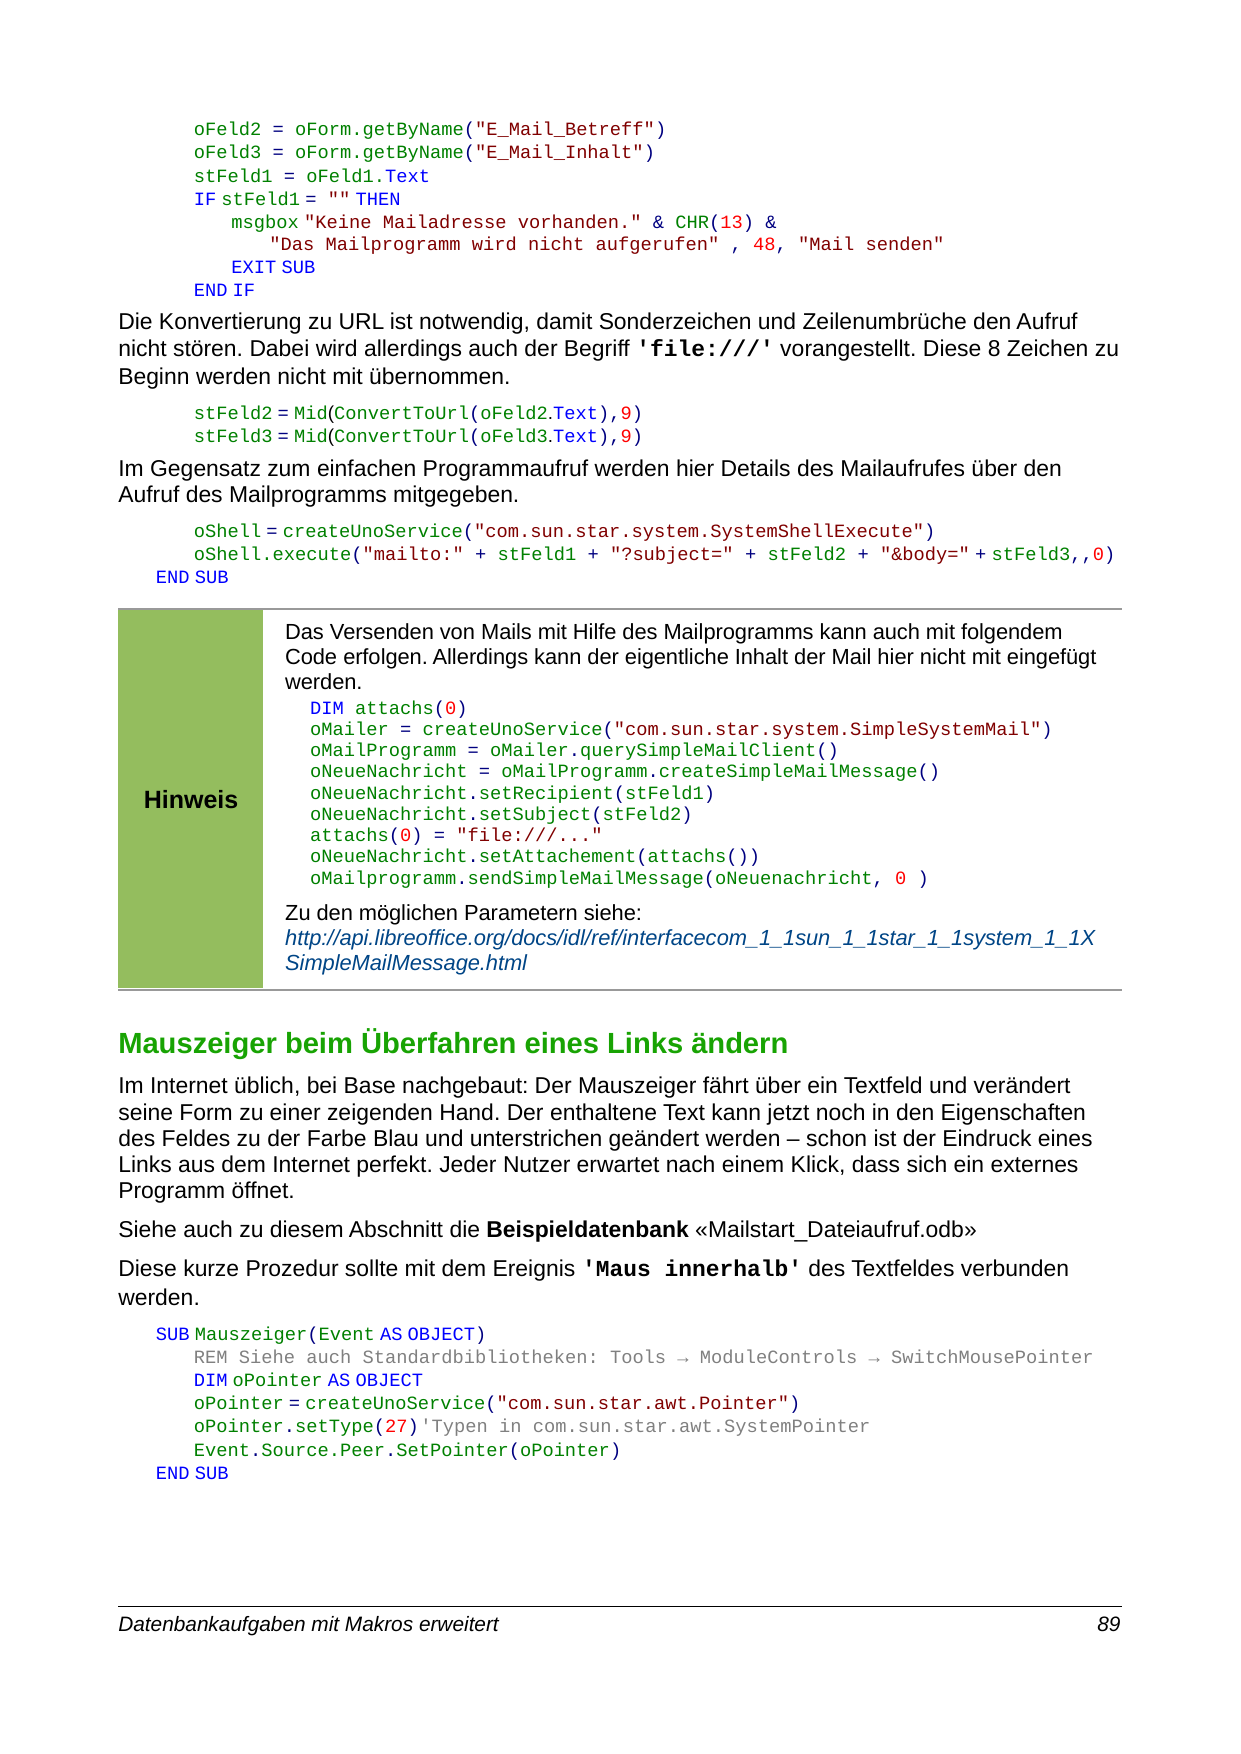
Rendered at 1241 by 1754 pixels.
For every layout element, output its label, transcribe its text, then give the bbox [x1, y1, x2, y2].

text stFeld2 = Mid(ConvertToUrl(oFeld2.Text),9) [156, 402, 1122, 425]
text stFeld3 = Mid(ConvertToUrl(oFeld3.Text),9) [156, 425, 1122, 448]
text oFeld2 = oForm.getByName("E_Mail_Betreff") [156, 118, 1122, 141]
text oShell = createUnoService("com.sun.star.system.SystemShellExecute") [156, 520, 1122, 543]
text stFeld1 = oFeld1.Text [156, 164, 1122, 188]
text END IF [156, 279, 1122, 302]
text Im Internet üblich, bei Base nachgebaut: Der Mauszeiger fährt über ein Textfeld und verändert seine Form zu einer zeigenden Hand. Der enthaltene Text kann jetzt noch in den Eigenschaften des Feldes zu der Farbe Blau und unterstrichen geändert werden – schon ist der Eindruck eines Links aus dem Internet perfekt. Jeder Nutzer erwartet nach einem Klick, dass sich ein externes Programm öffnet. [118, 1072, 1122, 1204]
text SUB Mauszeiger(Event AS OBJECT) [156, 1322, 1122, 1346]
text Im Gegensatz zum einfachen Programmaufruf werden hier Details des Mailaufrufes über den Aufruf des Mailprogramms mitgegeben. [118, 454, 1122, 507]
text DIM oPointer AS OBJECT [156, 1369, 1122, 1392]
text oShell.execute("mailto:" + stFeld1 + "?subject=" + stFeld2 + "&body=" + stFeld3,,0) [156, 543, 1122, 566]
text Diese kurze Prozedur sollte mit dem Ereignis 'Maus innerhalb' des Textfeldes verbunden werden. [118, 1255, 1122, 1310]
text END SUB [156, 1462, 1122, 1485]
table_header Das Versenden von Mails mit Hilfe des Mailprogramms kann auch mit folgendem Code erfolgen. Allerdings kann der eigentliche Inhalt der Mail hier nicht mit eingefügt werden. DIM attachs(0) oMailer = createUnoService("com.sun.star.system.SimpleSystemMail") oMailProgramm = oMailer.querySimpleMailClient() oNeueNachricht = oMailProgramm.createSimpleMailMessage() oNeueNachricht.setRecipient(stFeld1) oNeueNachricht.setSubject(stFeld2) attachs(0) = "file:///..." oNeueNachricht.setAttachement(attachs()) oMailprogramm.sendSimpleMailMessage(oNeuenachricht, 0 ) Zu den möglichen Parametern siehe: http://api.libreoffice.org/docs/idl/ref/interfacecom_1_1sun_1_1star_1_1system_1_1XSimpleMailMessage.html [264, 610, 1122, 988]
text EXIT SUB [156, 256, 1122, 279]
text Die Konvertierung zu URL ist notwendig, damit Sonderzeichen und Zeilenumbrüche den Aufruf nicht stören. Dabei wird allerdings auch der Begriff 'file:///' vorangestellt. Diese 8 Zeichen zu Beginn werden nicht mit übernommen. [118, 308, 1122, 389]
text Event.Source.Peer.SetPointer(oPointer) [156, 1438, 1122, 1462]
text END SUB [156, 566, 1122, 589]
text oPointer.setType(27) 'Typen in com.sun.star.awt.SystemPointer [156, 1415, 1122, 1438]
text oFeld3 = oForm.getByName("E_Mail_Inhalt") [156, 141, 1122, 164]
text REM Siehe auch Standardbibliotheken: Tools → ModuleControls → SwitchMousePointer [156, 1346, 1122, 1369]
text IF stFeld1 = "" THEN [156, 188, 1122, 211]
text oPointer = createUnoService("com.sun.star.awt.Pointer") [156, 1392, 1122, 1415]
table_header Hinweis [118, 610, 263, 988]
text Siehe auch zu diesem Abschnitt die Beispieldatenbank «Mailstart_Dateiaufruf.odb» [118, 1216, 1122, 1243]
subtitle Mauszeiger beim Überfahren eines Links ändern [118, 1026, 1122, 1060]
text msgbox "Keine Mailadresse vorhanden." & CHR(13) & "Das Mailprogramm wird nicht aufgerufen" , 48, "Mail senden" [156, 211, 1122, 256]
